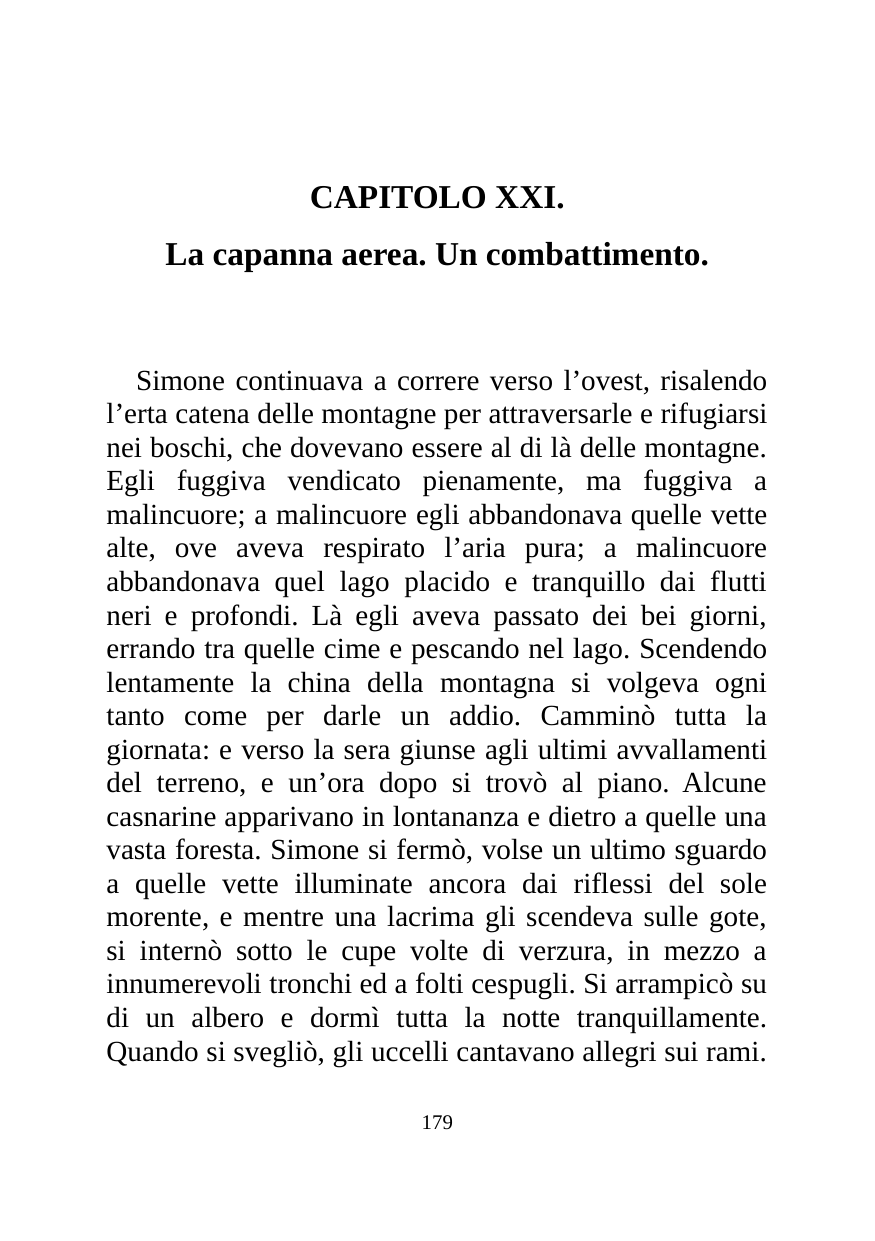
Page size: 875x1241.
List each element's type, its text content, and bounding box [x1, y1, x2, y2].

subtitle CAPITOLO XXI. La capanna aerea. Un combattimento. [106, 177, 768, 273]
text Simone continuava a correre verso l’ovest, risalendo l’erta catena delle montagne per attraversarle e rifugiarsi nei boschi, che dovevano essere al di là delle montagne. Egli fuggiva vendicato pienamente, ma fuggiva a malincuore; a malincuore egli abbandonava quelle vette alte, ove aveva respirato l’aria pura; a malincuore abbandonava quel lago placido e tranquillo dai flutti neri e profondi. Là egli aveva passato dei bei giorni, errando tra quelle cime e pescando nel lago. Scendendo lentamente la china della montagna si volgeva ogni tanto come per darle un addio. Camminò tutta la giornata: e verso la sera giunse agli ultimi avvallamenti del terreno, e un’ora dopo si trovò al piano. Alcune casnarine apparivano in lontananza e dietro a quelle una vasta foresta. Simone si fermò, volse un ultimo sguardo a quelle vette illuminate ancora dai riflessi del sole morente, e mentre una lacrima gli scendeva sulle gote, si internò sotto le cupe volte di verzura, in mezzo a innumerevoli tronchi ed a folti cespugli. Si arrampicò su di un albero e dormì tutta la notte tranquillamente. Quando si svegliò, gli uccelli cantavano allegri sui rami. [106, 363, 768, 1067]
